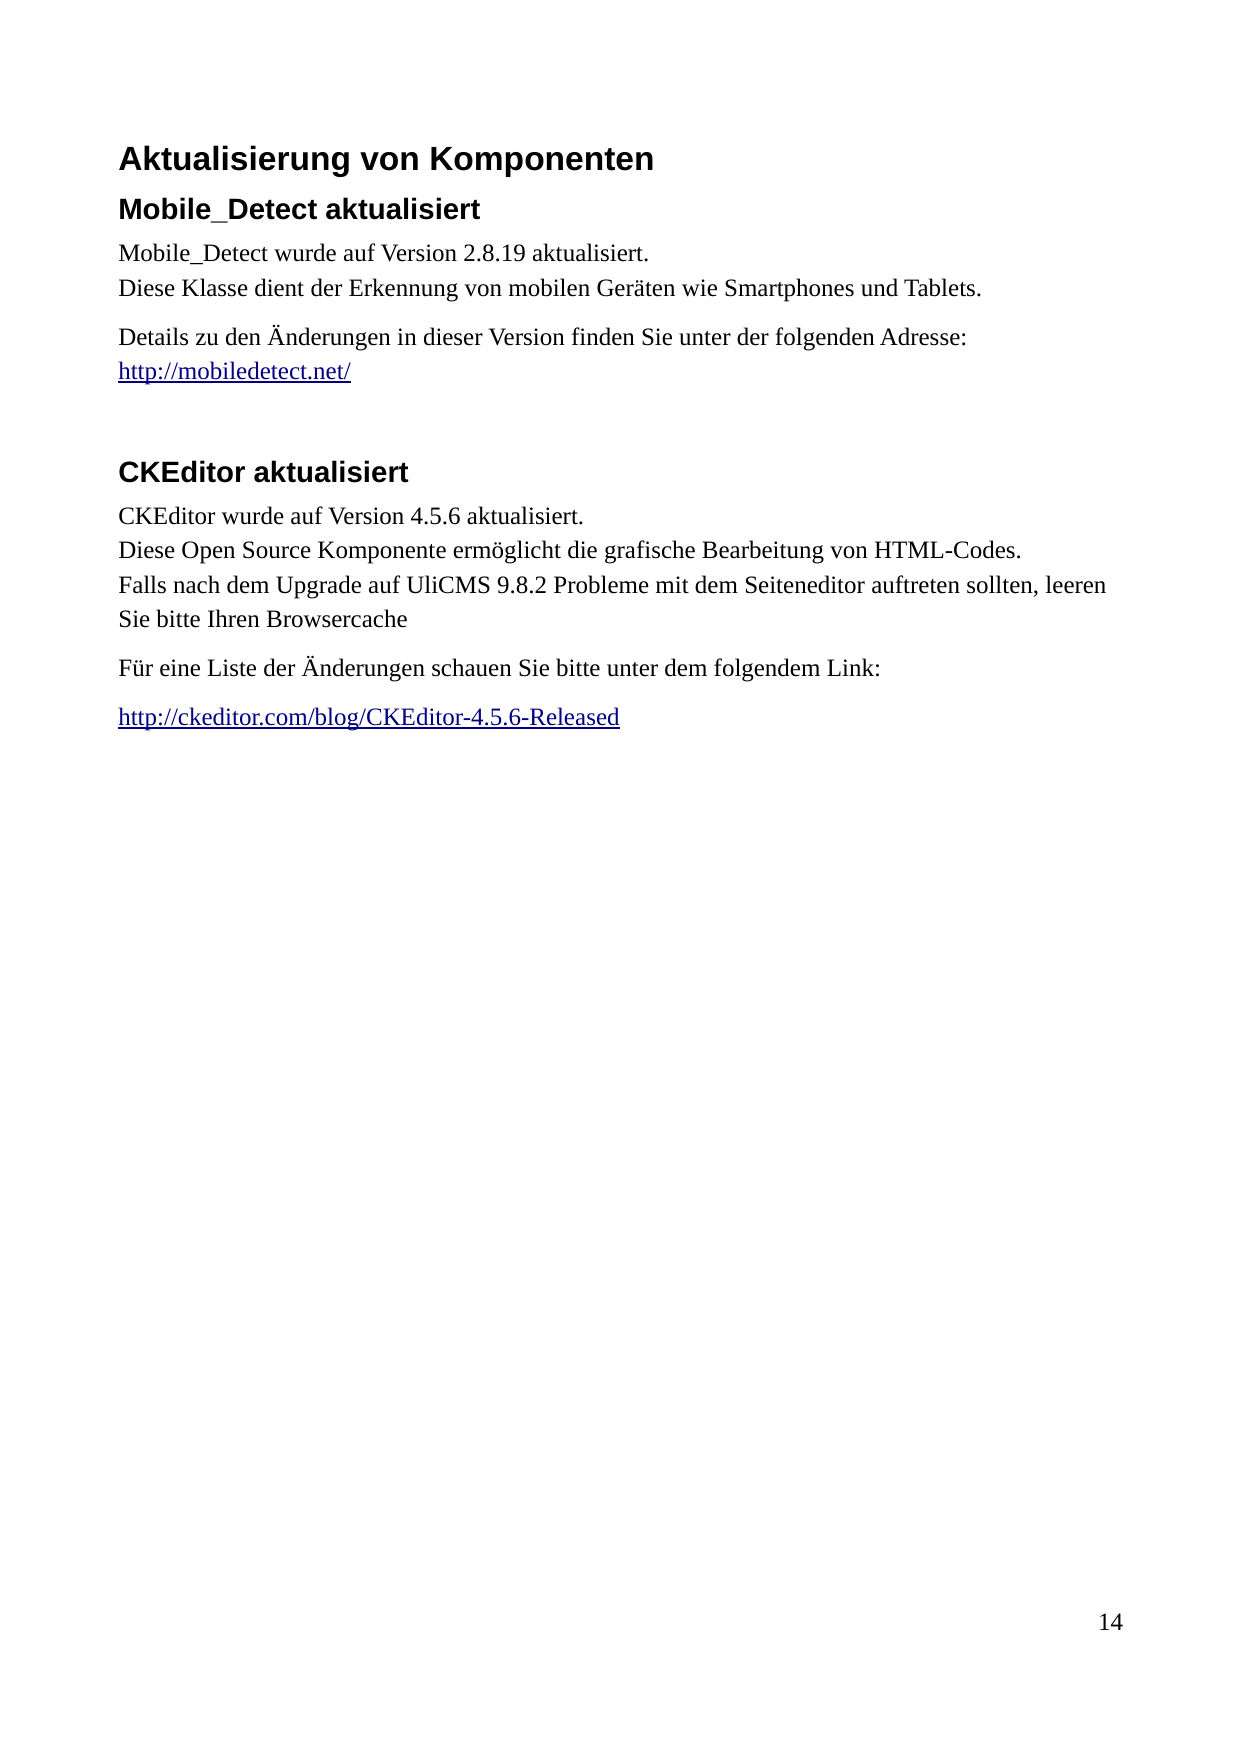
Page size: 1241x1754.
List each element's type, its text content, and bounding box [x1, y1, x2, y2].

subtitle Aktualisierung von Komponenten [118, 139, 1123, 178]
subtitle Mobile_Detect aktualisiert [118, 192, 1123, 226]
text CKEditor wurde auf Version 4.5.6 aktualisiert. Diese Open Source Komponente ermöglicht die grafische Bearbeitung von HTML-Codes. Falls nach dem Upgrade auf UliCMS 9.8.2 Probleme mit dem Seiteneditor auftreten sollten, leeren Sie bitte Ihren Browsercache [118, 501, 1123, 633]
subtitle CKEditor aktualisiert [118, 454, 1123, 488]
text Für eine Liste der Änderungen schauen Sie bitte unter dem folgendem Link: [118, 653, 1123, 682]
text http://ckeditor.com/blog/CKEditor-4.5.6-Released [118, 702, 1123, 731]
text Details zu den Änderungen in dieser Version finden Sie unter der folgenden Adresse: http://mobiledetect.net/ [118, 322, 1123, 385]
text Mobile_Detect wurde auf Version 2.8.19 aktualisiert. Diese Klasse dient der Erkennung von mobilen Geräten wie Smartphones und Tablets. [118, 238, 1123, 302]
